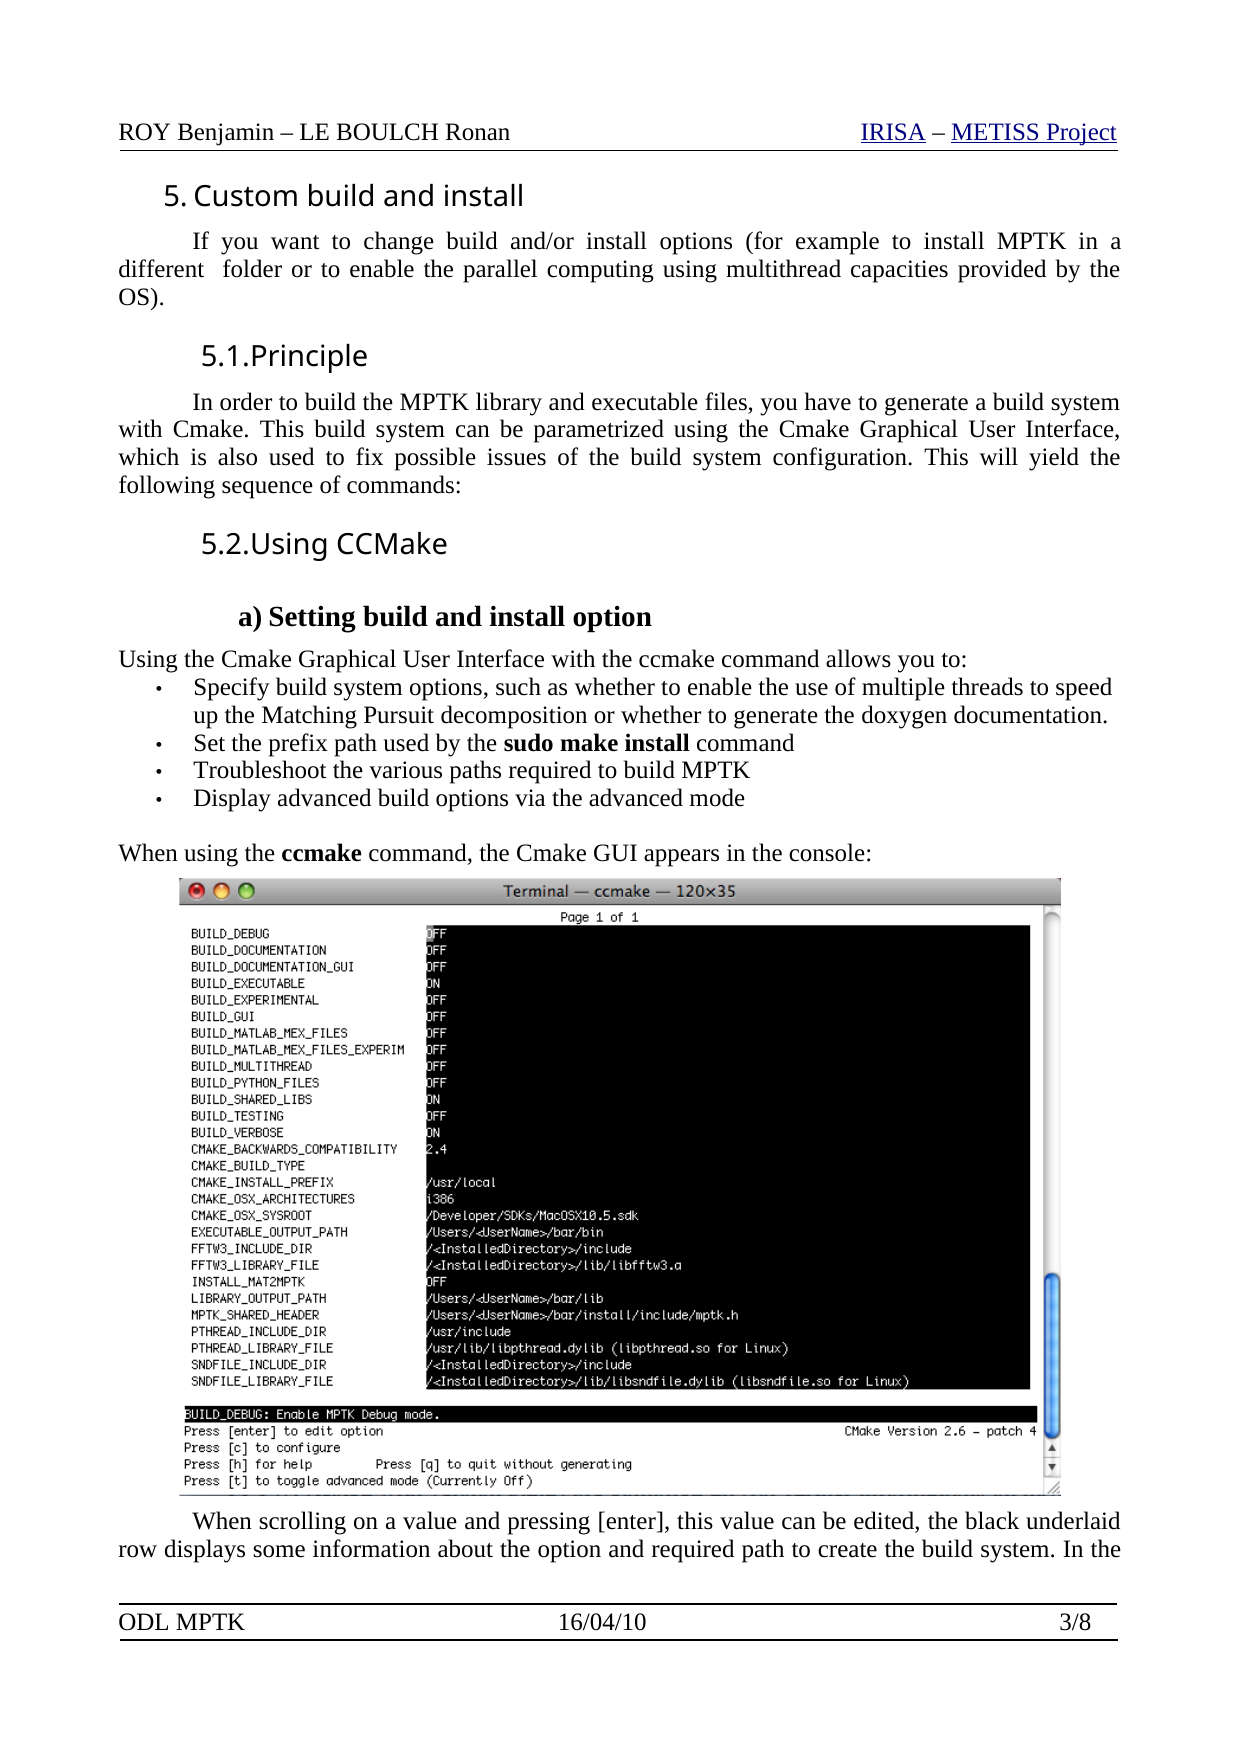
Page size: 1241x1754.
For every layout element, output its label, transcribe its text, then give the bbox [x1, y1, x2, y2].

list Troubleshoot the various paths required to build MPTK [156, 756, 1122, 784]
picture [179, 878, 1061, 1496]
text If you want to change build and/or install options (for example to install MPTK in a different folder or to enable the parallel computing using multithread capacities provided by the OS). [118, 227, 1122, 311]
text Using the Cmake Graphical User Interface with the ccmake command allows you to: [118, 646, 1122, 673]
text When scrolling on a value and pressing [enter], this value can be edited, the black underlaid row displays some information about the option and required path to create the build system. In the [118, 1507, 1122, 1563]
text In order to build the MPTK library and executable files, you have to generate a build system with Cmake. This build system can be parametrized using the Cmake Graphical User Interface, which is also used to fix possible issues of the build system configuration. This will yield the following sequence of commands: [118, 388, 1122, 499]
text When using the ccmake command, the Cmake GUI appears in the console: [118, 839, 1122, 867]
subtitle Setting build and install option [231, 601, 1122, 633]
list Set the prefix path used by the sudo make install command [156, 729, 1122, 756]
list Specify build system options, such as whether to enable the use of multiple threads to speed up the Matching Pursuit decomposition or whether to generate the doxygen documentation. [156, 673, 1122, 729]
subtitle Custom build and install [156, 175, 1122, 215]
list Display advanced build options via the advanced mode [156, 784, 1122, 812]
subtitle Using CCMake [193, 524, 1122, 563]
subtitle Principle [193, 336, 1122, 375]
